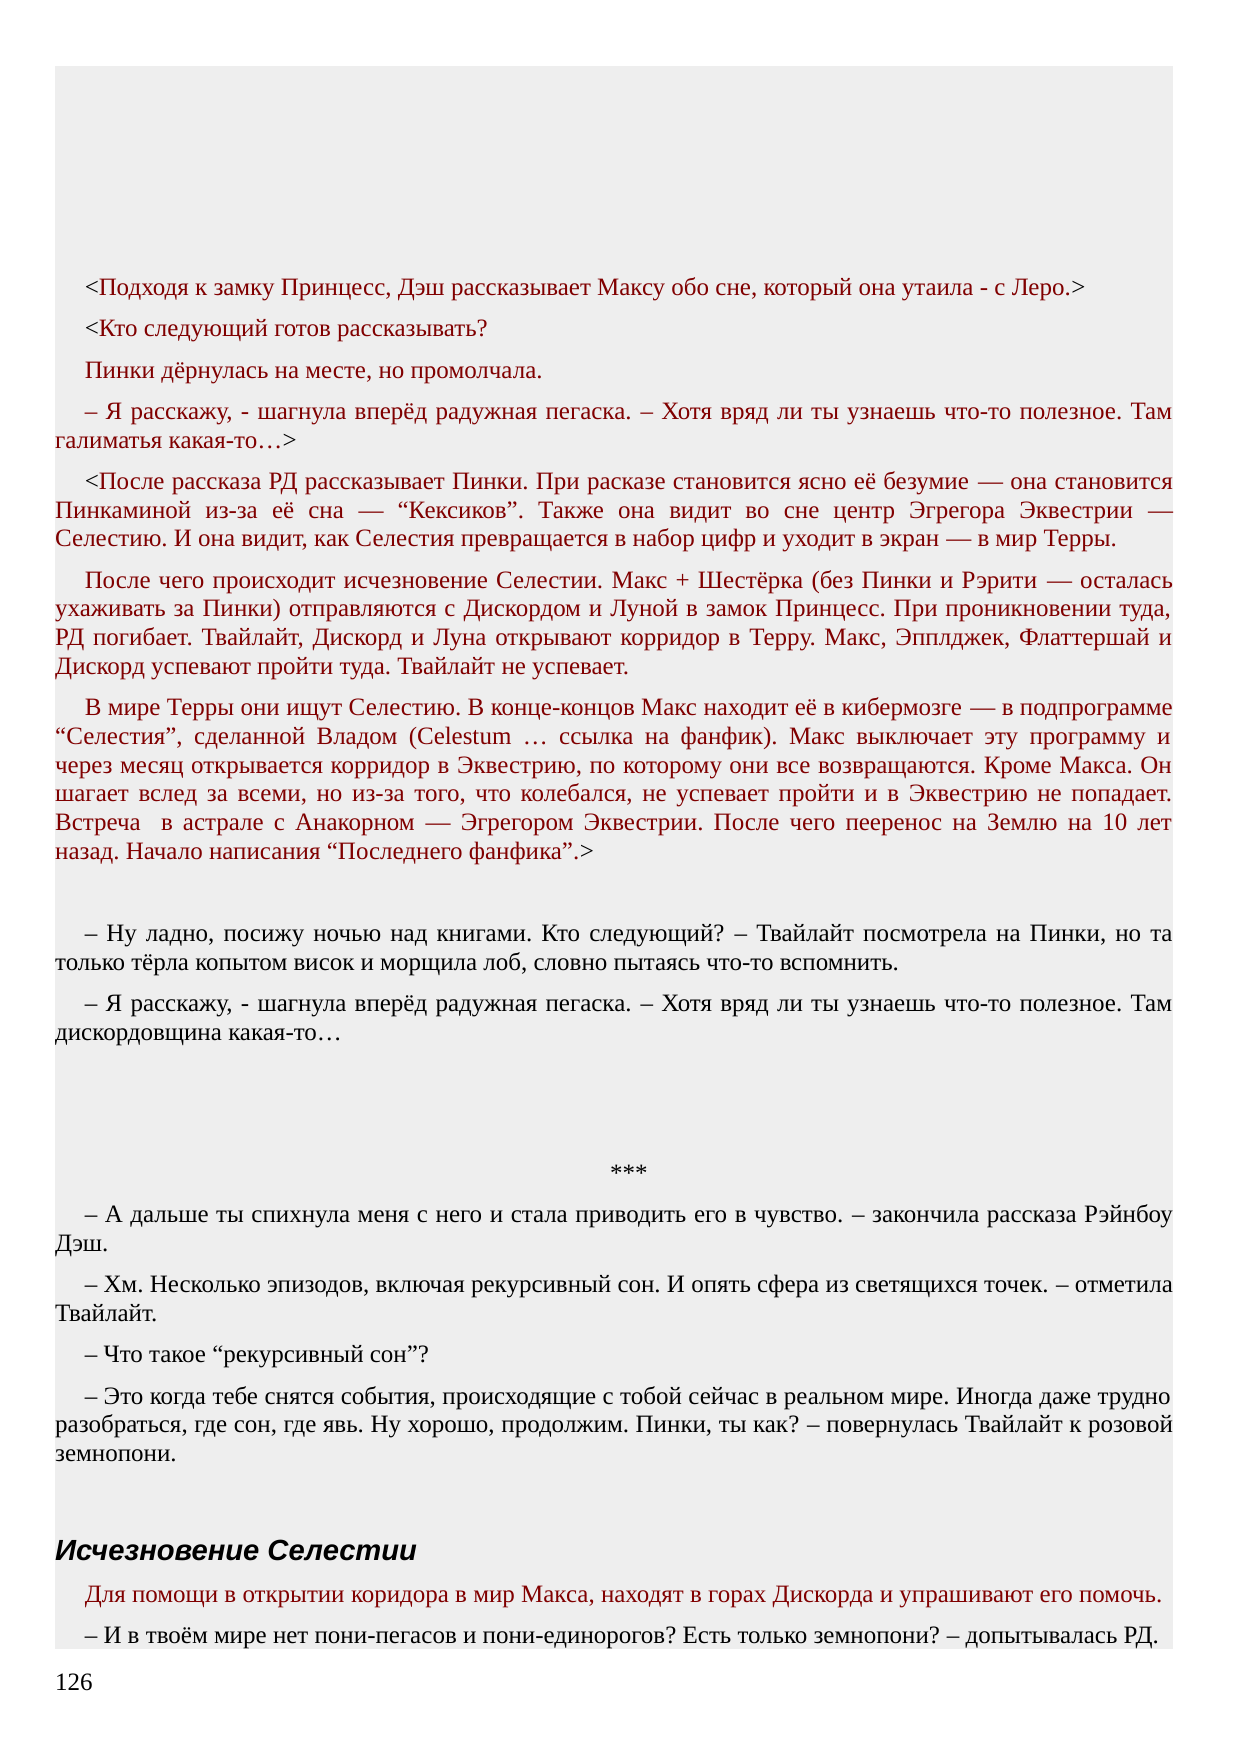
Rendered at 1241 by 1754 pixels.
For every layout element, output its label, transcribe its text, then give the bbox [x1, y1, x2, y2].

text – А дальше ты спихнула меня с него и стала приводить его в чувство. – закончила рассказа Рэйнбоу Дэш. [55, 1199, 1173, 1257]
text – Я расскажу, - шагнула вперёд радужная пегаска. – Хотя вряд ли ты узнаешь что-то полезное. Там галиматья какая-то…> [55, 396, 1173, 453]
text <Кто следующий готов рассказывать? [55, 313, 1173, 342]
text – Это когда тебе снятся события, происходящие с тобой сейчас в реальном мире. Иногда даже трудно разобраться, где сон, где явь. Ну хорошо, продолжим. Пинки, ты как? – повернулась Твайлайт к розовой земнопони. [55, 1381, 1173, 1467]
text <После рассказа РД рассказывает Пинки. При расказе становится ясно её безумие — она становится Пинкаминой из-за её сна — “Кексиков”. Также она видит во сне центр Эгрегора Эквестрии — Селестию. И она видит, как Селестия превращается в набор цифр и уходит в экран — в мир Терры. [55, 466, 1173, 552]
text – Что такое “рекурсивный сон”? [55, 1339, 1173, 1368]
text Пинки дёрнулась на месте, но промолчала. [55, 355, 1173, 383]
text <Подходя к замку Принцесс, Дэш рассказывает Максу обо сне, который она утаила - с Леро.> [55, 272, 1173, 301]
text – Хм. Несколько эпизодов, включая рекурсивный сон. И опять сфера из светящихся точек. – отметила Твайлайт. [55, 1269, 1173, 1327]
subtitle Исчезновение Селестии [55, 1533, 1173, 1567]
text – Ну ладно, посижу ночью над книгами. Кто следующий? – Твайлайт посмотрела на Пинки, но та только тёрла копытом висок и морщила лоб, словно пытаясь что-то вспомнить. [55, 918, 1173, 976]
text В мире Терры они ищут Селестию. В конце-концов Макс находит её в кибермозге — в подпрограмме “Селестия”, сделанной Владом (Celestum … ссылка на фанфик). Макс выключает эту программу и через месяц открывается корридор в Эквестрию, по которому они все возвращаются. Кроме Макса. Он шагает вслед за всеми, но из-за того, что колебался, не успевает пройти и в Эквестрию не попадает. Встреча в астрале с Анакорном — Эгрегором Эквестрии. После чего пееренос на Землю на 10 лет назад. Начало написания “Последнего фанфика”.> [55, 692, 1173, 865]
text После чего происходит исчезновение Селестии. Макс + Шестёрка (без Пинки и Рэрити — осталась ухаживать за Пинки) отправляются с Дискордом и Луной в замок Принцесс. При проникновении туда, РД погибает. Твайлайт, Дискорд и Луна открывают корридор в Терру. Макс, Эпплджек, Флаттершай и Дискорд успевают пройти туда. Твайлайт не успевает. [55, 565, 1173, 680]
text – И в твоём мире нет пони-пегасов и пони-единорогов? Есть только земнопони? – допытывалась РД. [55, 1621, 1173, 1649]
text *** [55, 1158, 1173, 1187]
text – Я расскажу, - шагнула вперёд радужная пегаска. – Хотя вряд ли ты узнаешь что-то полезное. Там дискордовщина какая-то… [55, 988, 1173, 1046]
text Для помощи в открытии коридора в мир Макса, находят в горах Дискорда и упрашивают его помочь. [55, 1579, 1173, 1608]
